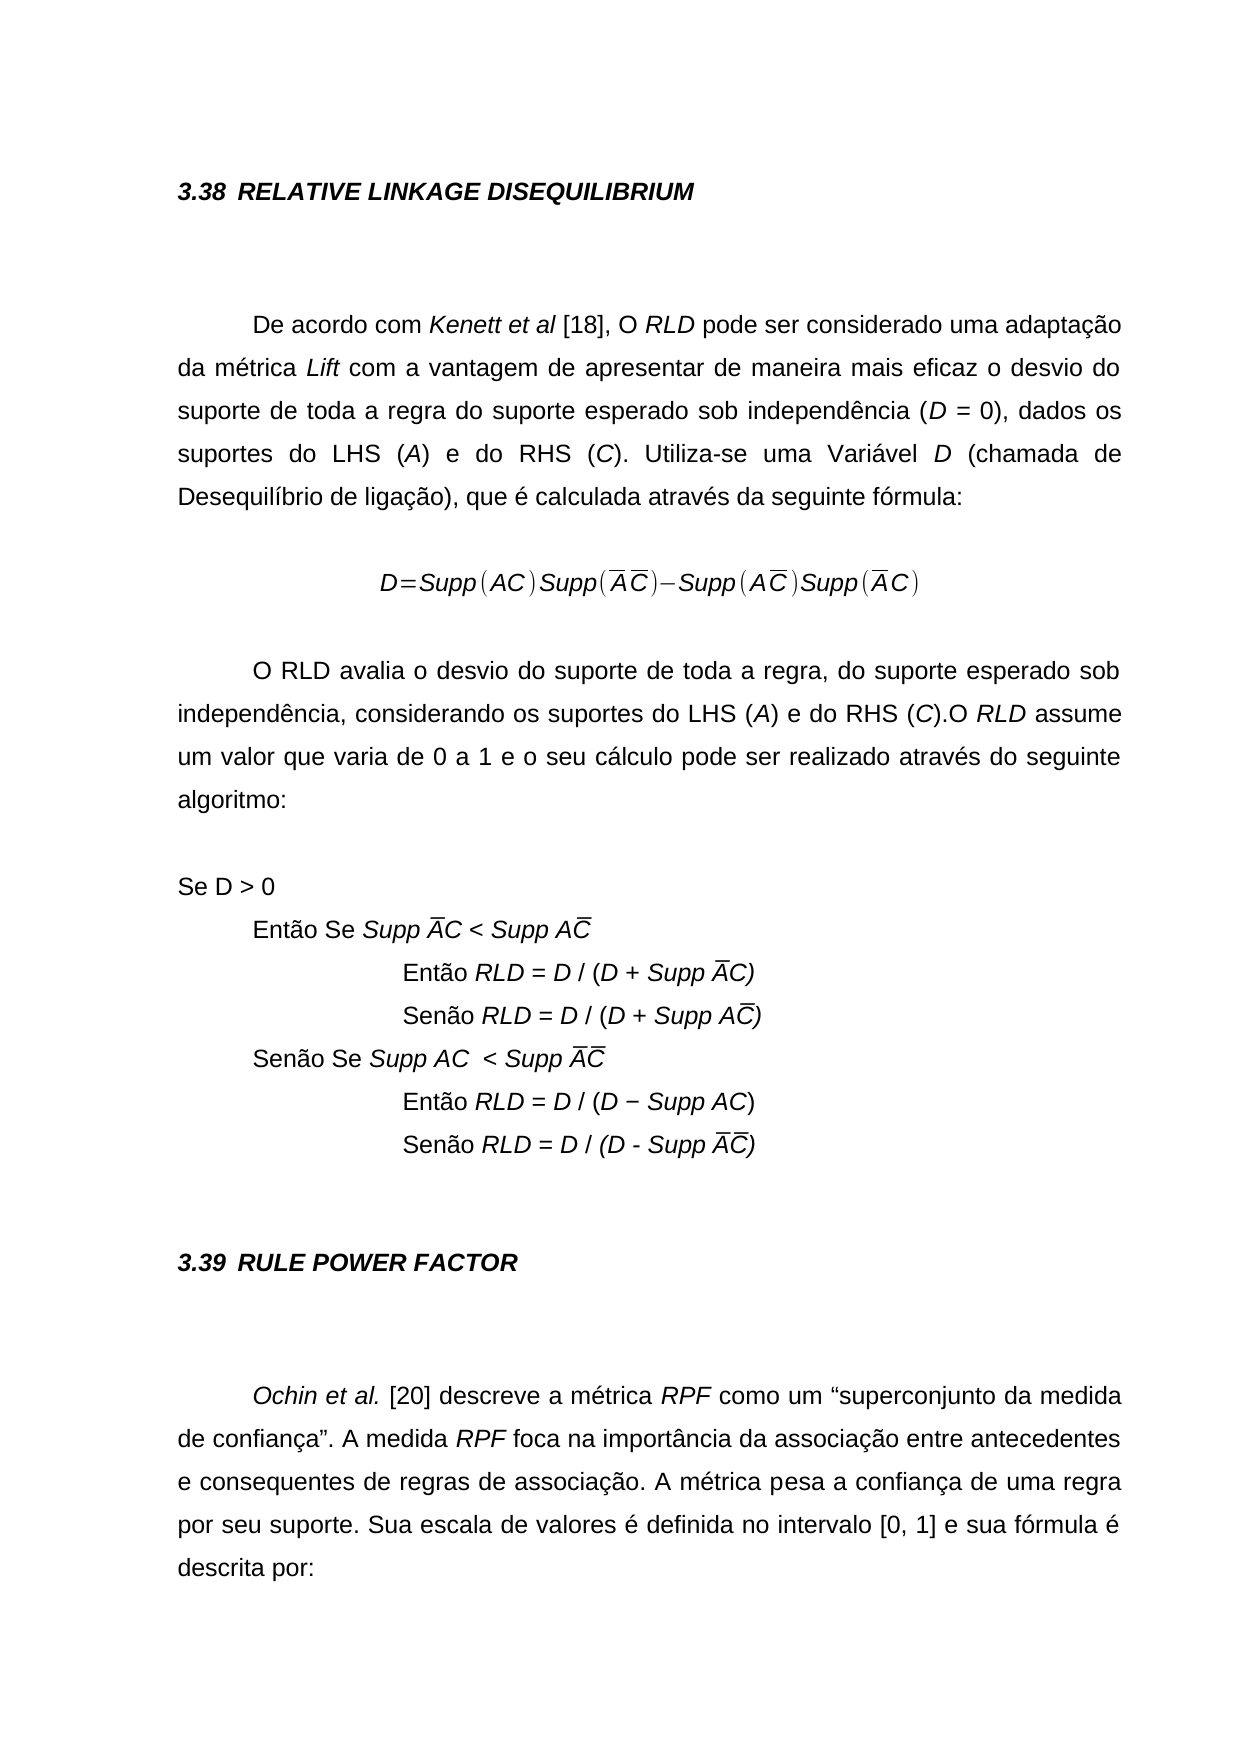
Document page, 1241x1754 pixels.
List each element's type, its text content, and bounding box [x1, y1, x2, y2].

text O RLD avalia o desvio do suporte de toda a regra, do suporte esperado sob independência, considerando os suportes do LHS (A) e do RHS (C).O RLD assume um valor que varia de 0 a 1 e o seu cálculo pode ser realizado através do seguinte algoritmo: [177, 656, 1122, 814]
text Então Se Supp A̅C < Supp AC̅ [177, 914, 1122, 943]
text Senão RLD = D / (D + Supp AC̅) [177, 1001, 1122, 1029]
text De acordo com Kenett et al [18], O RLD pode ser considerado uma adaptação da métrica Lift com a vantagem de apresentar de maneira mais eficaz o desvio do suporte de toda a regra do suporte esperado sob independência (D = 0), dados os suportes do LHS (A) e do RHS (C). Utiliza-se uma Variável D (chamada de Desequilíbrio de ligação), que é calculada através da seguinte fórmula: [177, 310, 1122, 511]
subtitle RELATIVE LINKAGE DISEQUILIBRIUM [177, 177, 1122, 206]
text Senão RLD = D / (D - Supp A̅C̅) [177, 1130, 1122, 1159]
text Senão Se Supp AC < Supp A̅C̅ [177, 1044, 1122, 1073]
text Se D > 0 [177, 871, 1122, 900]
subtitle RULE POWER FACTOR [177, 1248, 1122, 1277]
text Ochin et al. [20] descreve a métrica RPF como um “superconjunto da medida de confiança”. A medida RPF foca na importância da associação entre antecedentes e consequentes de regras de associação. A métrica pesa a confiança de uma regra por seu suporte. Sua escala de valores é definida no intervalo [0, 1] e sua fórmula é descrita por: [177, 1381, 1122, 1582]
text Então RLD = D / (D − Supp AC) [177, 1087, 1122, 1116]
text Então RLD = D / (D + Supp A̅C) [177, 958, 1122, 986]
